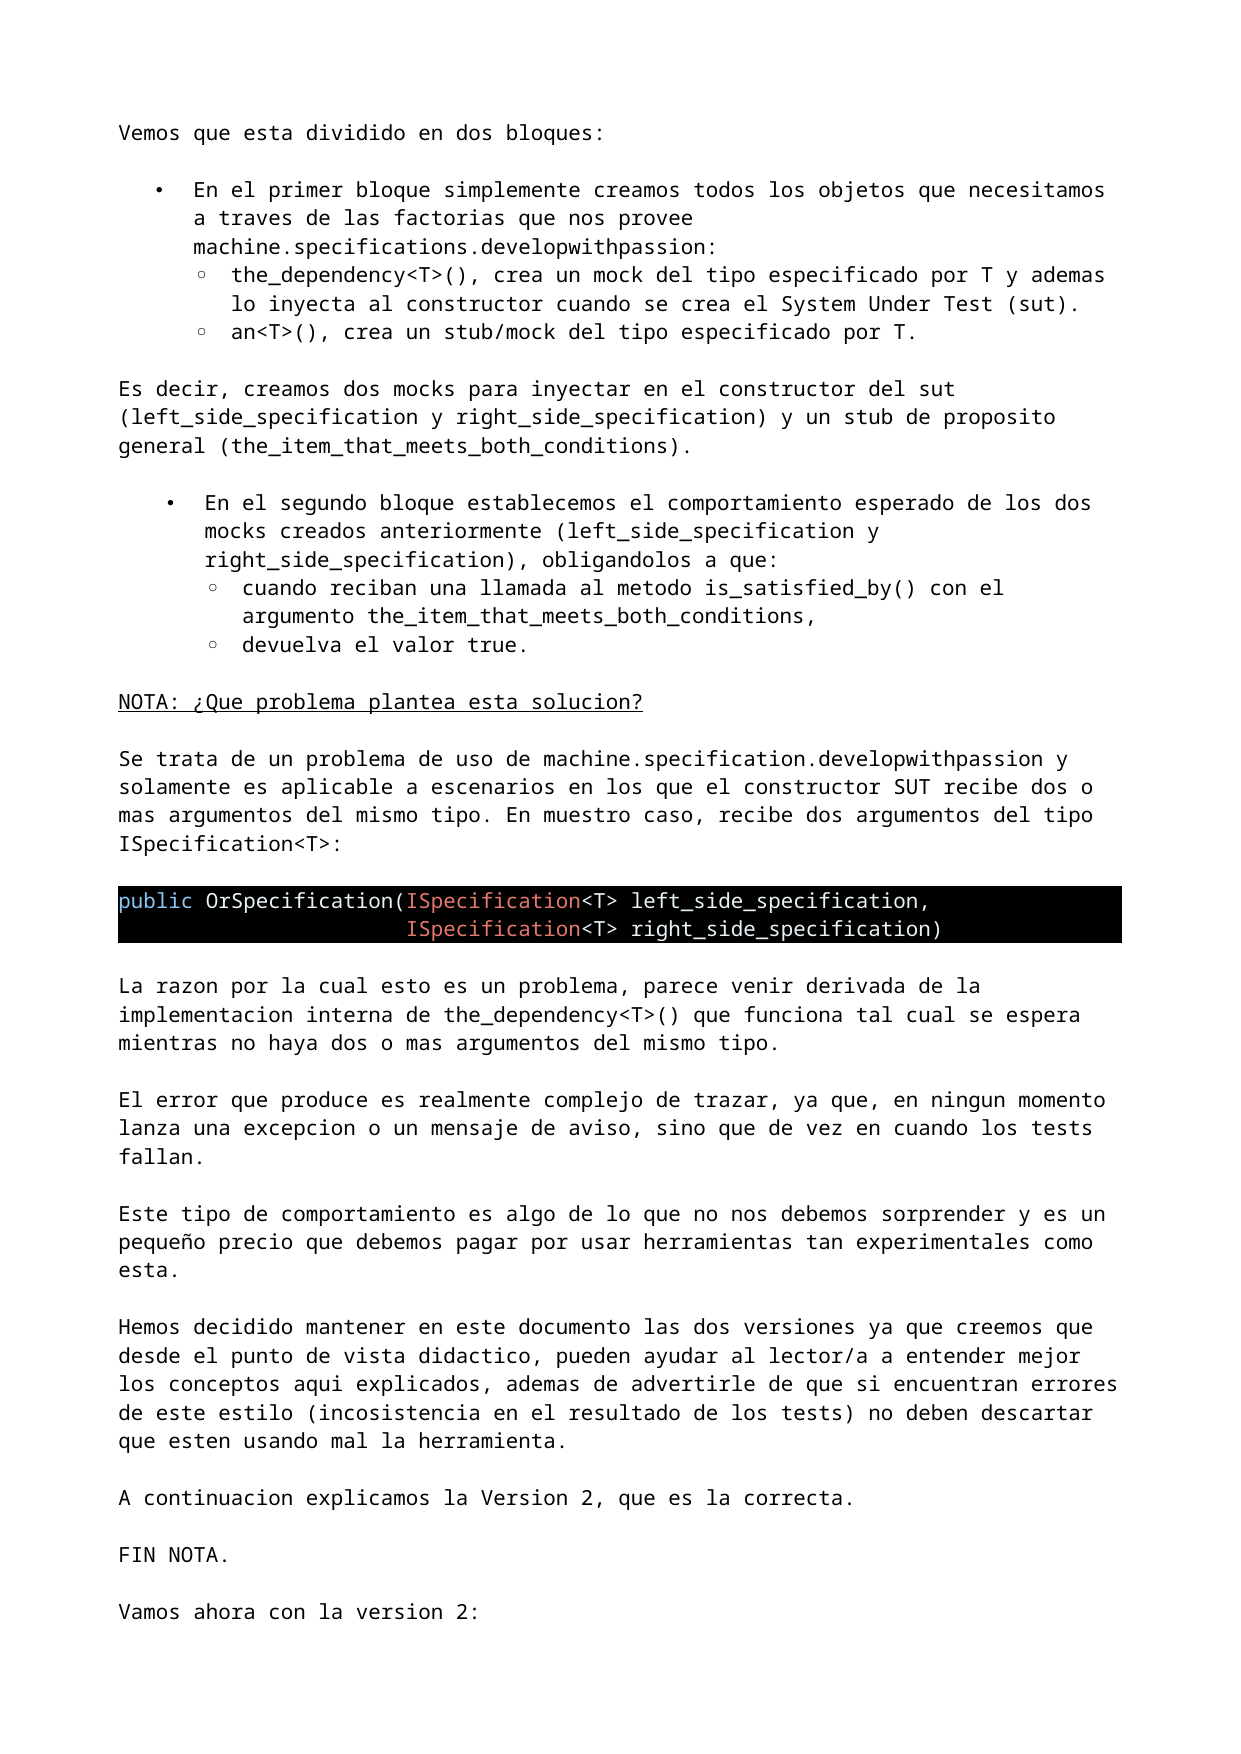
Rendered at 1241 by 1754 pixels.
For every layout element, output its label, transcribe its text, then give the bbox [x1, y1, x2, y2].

text FIN NOTA. [118, 1540, 1122, 1568]
text public OrSpecification(ISpecification<T> left_side_specification, [118, 886, 1122, 914]
text ISpecification<T> right_side_specification) [118, 914, 1122, 943]
list the_dependency<T>(), crea un mock del tipo especificado por T y ademas lo inyecta al constructor cuando se crea el System Under Test (sut). [193, 260, 1122, 317]
list En el segundo bloque establecemos el comportamiento esperado de los dos mocks creados anteriormente (left_side_specification y right_side_specification), obligandolos a que: [167, 488, 1122, 573]
text Es decir, creamos dos mocks para inyectar en el constructor del sut (left_side_specification y right_side_specification) y un stub de proposito general (the_item_that_meets_both_conditions). [118, 374, 1122, 459]
text A continuacion explicamos la Version 2, que es la correcta. [118, 1483, 1122, 1512]
list En el primer bloque simplemente creamos todos los objetos que necesitamos a traves de las factorias que nos provee machine.specifications.developwithpassion: [156, 175, 1122, 260]
text El error que produce es realmente complejo de trazar, ya que, en ningun momento lanza una excepcion o un mensaje de aviso, sino que de vez en cuando los tests fallan. [118, 1085, 1122, 1170]
text Vemos que esta dividido en dos bloques: [118, 118, 1122, 147]
text Vamos ahora con la version 2: [118, 1597, 1122, 1625]
text Hemos decidido mantener en este documento las dos versiones ya que creemos que desde el punto de vista didactico, pueden ayudar al lector/a a entender mejor los conceptos aqui explicados, ademas de advertirle de que si encuentran errores de este estilo (incosistencia en el resultado de los tests) no deben descartar que esten usando mal la herramienta. [118, 1312, 1122, 1455]
text Se trata de un problema de uso de machine.specification.developwithpassion y solamente es aplicable a escenarios en los que el constructor SUT recibe dos o mas argumentos del mismo tipo. En muestro caso, recibe dos argumentos del tipo ISpecification<T>: [118, 744, 1122, 857]
text Este tipo de comportamiento es algo de lo que no nos debemos sorprender y es un pequeño precio que debemos pagar por usar herramientas tan experimentales como esta. [118, 1199, 1122, 1284]
list an<T>(), crea un stub/mock del tipo especificado por T. [193, 317, 1122, 346]
text NOTA: ¿Que problema plantea esta solucion? [118, 687, 1122, 715]
list devuelva el valor true. [204, 630, 1122, 658]
list cuando reciban una llamada al metodo is_satisfied_by() con el argumento the_item_that_meets_both_conditions, [204, 573, 1122, 630]
text La razon por la cual esto es un problema, parece venir derivada de la implementacion interna de the_dependency<T>() que funciona tal cual se espera mientras no haya dos o mas argumentos del mismo tipo. [118, 971, 1122, 1057]
